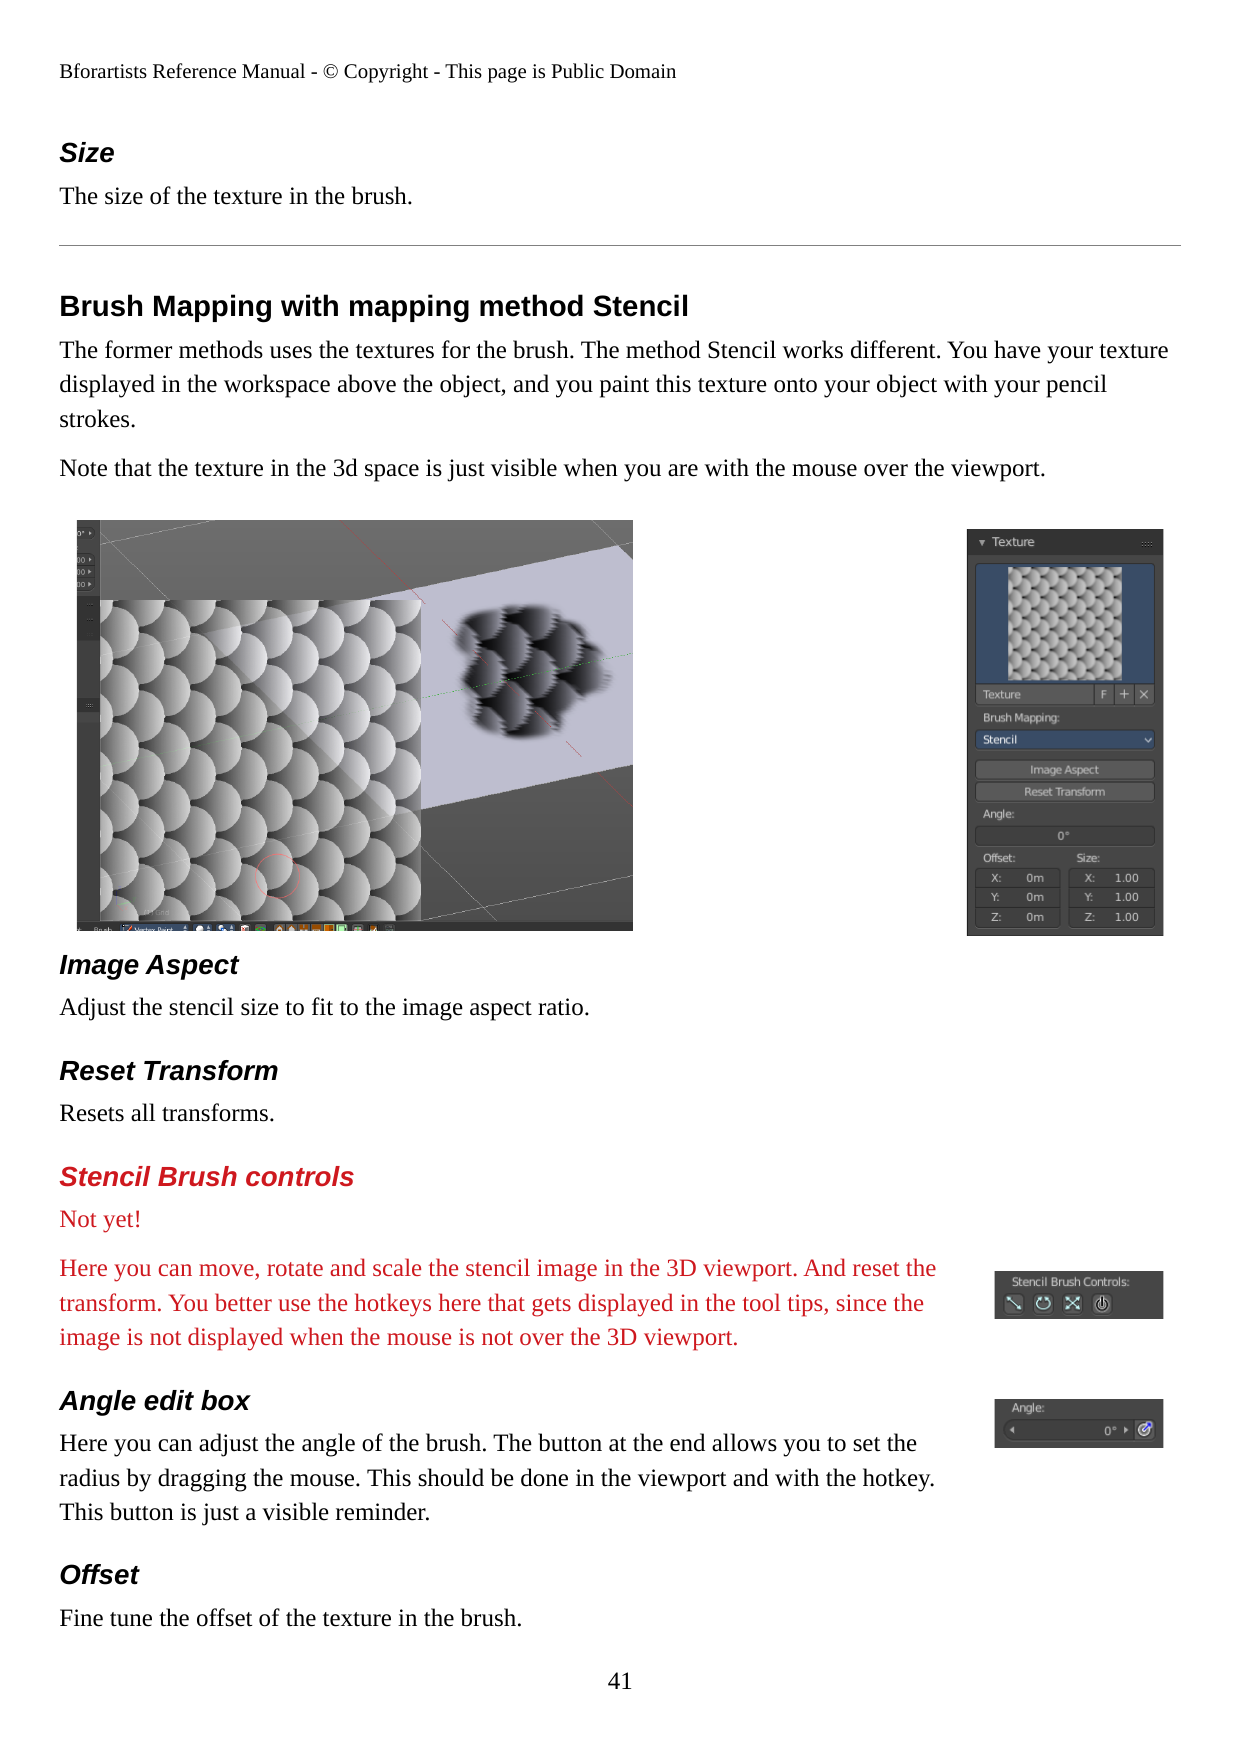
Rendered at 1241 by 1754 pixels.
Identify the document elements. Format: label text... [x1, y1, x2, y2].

text Here you can adjust the angle of the brush. The button at the end allows you to set the radius by dragging the mouse. This should be done in the viewport and with the hotkey. This button is just a visible reminder. [59, 1428, 1181, 1526]
text The former methods uses the textures for the brush. The method Stencil works different. You have your texture displayed in the workspace above the object, and you paint this texture onto your object with your pencil strokes. [59, 335, 1181, 433]
subtitle Brush Mapping with mapping method Stencil [59, 289, 1181, 323]
text The size of the texture in the brush. [59, 181, 1181, 210]
picture [76, 520, 633, 931]
picture [994, 1271, 1164, 1319]
subtitle Stencil Brush controls [59, 1160, 1181, 1192]
subtitle Reset Transform [59, 1054, 1181, 1086]
subtitle Size [59, 137, 1181, 168]
subtitle Offset [59, 1559, 1181, 1591]
picture [994, 1399, 1164, 1448]
picture [966, 529, 1164, 936]
text Fine tune the offset of the texture in the brush. [59, 1603, 1181, 1632]
text Not yet! [59, 1204, 1181, 1233]
text Here you can move, rotate and scale the stencil image in the 3D viewport. And reset the transform. You better use the hotkeys here that gets displayed in the tool tips, since the image is not displayed when the mouse is not over the 3D viewport. [59, 1253, 1181, 1351]
text Note that the texture in the 3d space is just visible when you are with the mouse over the viewport. [59, 453, 1181, 482]
text Resets all transforms. [59, 1098, 1181, 1127]
subtitle Angle edit box [59, 1384, 1181, 1416]
text Adjust the stencil size to fit to the image aspect ratio. [59, 992, 1181, 1021]
subtitle Image Aspect [59, 945, 1181, 980]
